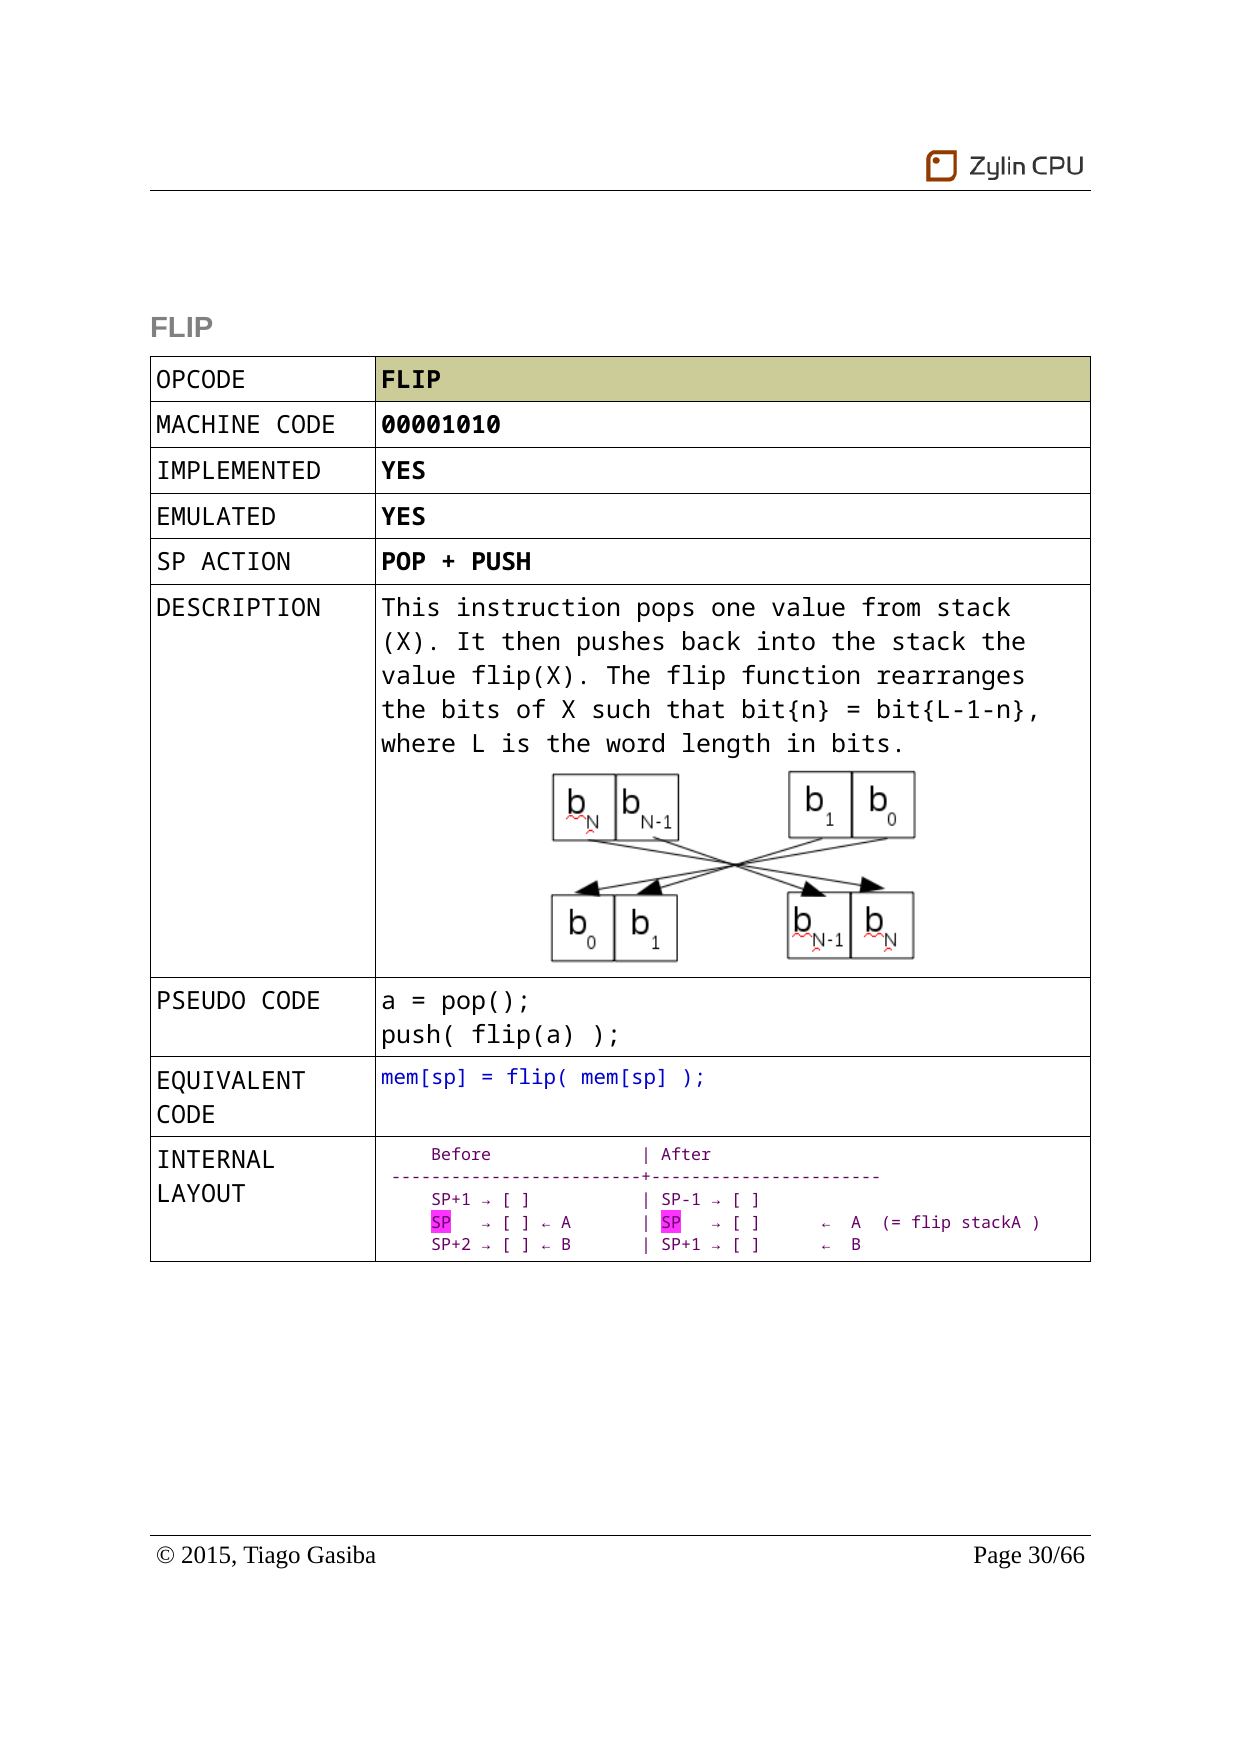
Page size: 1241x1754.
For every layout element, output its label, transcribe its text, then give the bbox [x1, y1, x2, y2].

table_cell a = pop(); push( flip(a) ); [376, 978, 1090, 1056]
table_cell YES [376, 494, 1090, 538]
table_cell 00001010 [376, 402, 1090, 447]
table_cell MACHINE CODE [151, 402, 375, 447]
table_cell YES [376, 448, 1090, 493]
table_cell This instruction pops one value from stack (X). It then pushes back into the stack the value flip(X). The flip function rearranges the bits of X such that bit{n} = bit{L-1-n}, where L is the word length in bits. [376, 585, 1090, 977]
table_cell Before | After -------------------------+----------------------- SP+1 → [ ] | SP-1 → [ ] SP → [ ] ← A | SP → [ ] ← A (= flip stackA ) SP+2 → [ ] ← B | SP+1 → [ ] ← B [376, 1137, 1090, 1261]
table_cell SP ACTION [151, 539, 375, 584]
table_cell DESCRIPTION [151, 585, 375, 977]
table_cell IMPLEMENTED [151, 448, 375, 493]
subtitle FLIP [150, 310, 1091, 343]
table_cell INTERNAL LAYOUT [151, 1137, 375, 1261]
table_cell PSEUDO CODE [151, 978, 375, 1056]
table_header FLIP [376, 357, 1090, 401]
table_header OPCODE [151, 357, 375, 401]
table_cell EMULATED [151, 494, 375, 538]
table_cell POP + PUSH [376, 539, 1090, 584]
table_cell mem[sp] = flip( mem[sp] ); [376, 1057, 1090, 1136]
table_cell EQUIVALENT CODE [151, 1057, 375, 1136]
picture [537, 760, 928, 972]
picture [922, 148, 1151, 185]
